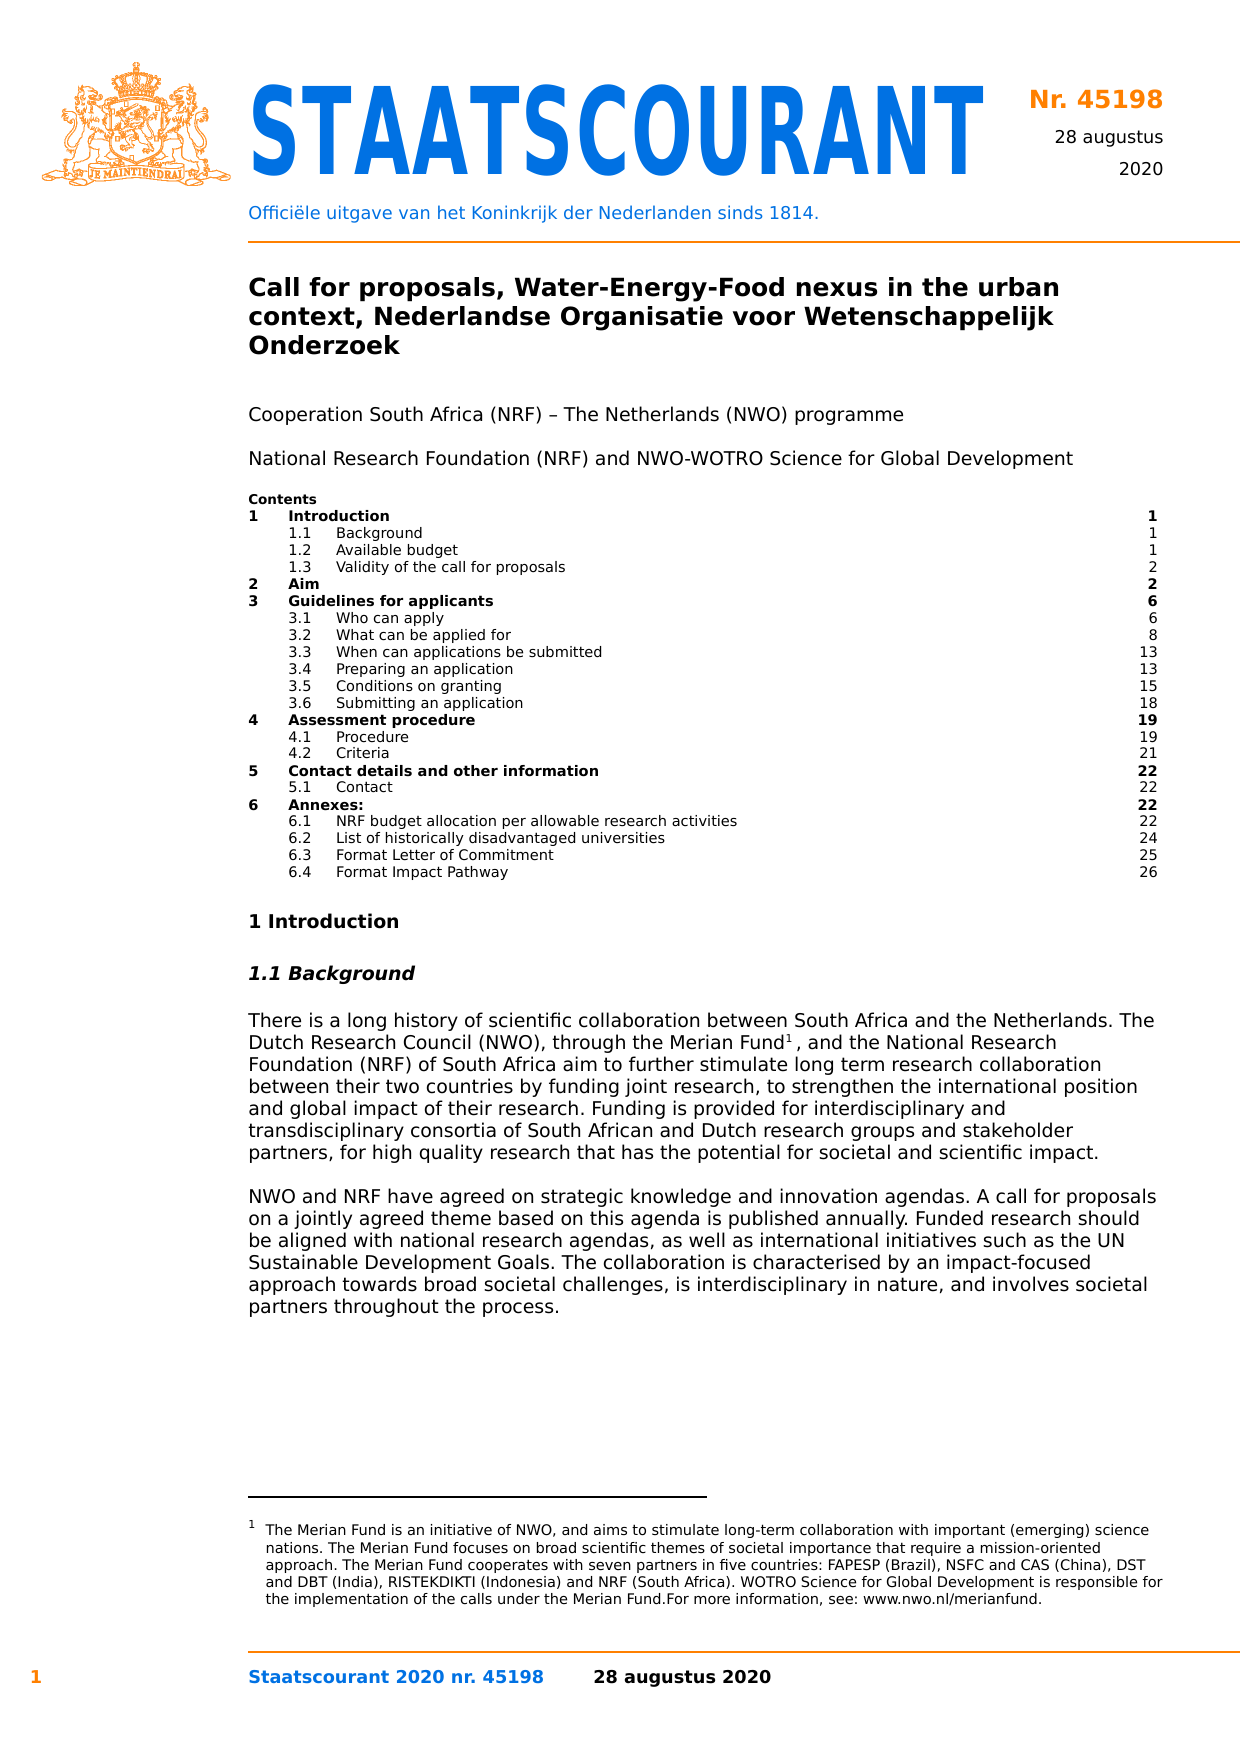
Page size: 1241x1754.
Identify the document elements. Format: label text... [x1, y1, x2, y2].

table_cell 1 [248, 508, 282, 525]
subtitle 1 Introduction [248, 911, 1163, 933]
table_cell 8 [935, 627, 1163, 643]
table_cell 13 [935, 661, 1163, 677]
table_cell Guidelines for applicants [282, 593, 934, 609]
table_cell [248, 830, 282, 847]
table_cell 3 [248, 593, 282, 609]
table_cell 2020 [998, 153, 1240, 203]
table_header Nr. 45198 [998, 62, 1240, 121]
table_cell 3.3 [282, 644, 330, 661]
table_cell NRF budget allocation per allowable research activities [330, 813, 934, 830]
table_cell 13 [935, 644, 1163, 661]
table_cell [248, 627, 282, 643]
table_cell 28 augustus [998, 121, 1240, 153]
table_cell 22 [935, 813, 1163, 830]
table_cell [248, 745, 282, 762]
table_cell Format Letter of Commitment [330, 847, 934, 864]
table_cell Validity of the call for proposals [330, 559, 934, 576]
table_cell [248, 678, 282, 694]
table_cell 3.4 [282, 661, 330, 677]
table_cell Officiële uitgave van het Koninkrijk der Nederlanden sinds 1814. [248, 203, 1240, 241]
table_cell Aim [282, 576, 934, 593]
table_cell 24 [935, 830, 1163, 847]
table_cell 18 [935, 695, 1163, 711]
table_cell When can applications be submitted [330, 644, 934, 661]
table_cell 4.1 [282, 729, 330, 745]
table_header [25, 62, 248, 241]
table_cell [248, 559, 282, 576]
table_cell Who can apply [330, 610, 934, 627]
table_cell 6 [248, 796, 282, 813]
table_cell [248, 525, 282, 542]
table_cell [248, 610, 282, 627]
picture [41, 62, 231, 186]
table_cell Background [330, 525, 934, 542]
table_cell Contact [330, 779, 934, 796]
table_cell Criteria [330, 745, 934, 762]
table_cell Available budget [330, 542, 934, 559]
table_cell Preparing an application [330, 661, 934, 677]
table_cell 4 [248, 711, 282, 728]
table_cell [248, 644, 282, 661]
table_cell Introduction [282, 508, 934, 525]
table_cell 3.2 [282, 627, 330, 643]
table_cell Contact details and other information [282, 763, 934, 779]
text National Research Foundation (NRF) and NWO-WOTRO Science for Global Development [248, 448, 1163, 470]
table_cell [248, 729, 282, 745]
table_cell 5.1 [282, 779, 330, 796]
table_cell Assessment procedure [282, 711, 934, 728]
table_cell 2 [935, 559, 1163, 576]
text Cooperation South Africa (NRF) – The Netherlands (NWO) programme [248, 404, 1163, 426]
table_cell 15 [935, 678, 1163, 694]
table_cell 1 [935, 542, 1163, 559]
table_cell 22 [935, 796, 1163, 813]
table_cell 25 [935, 847, 1163, 864]
table_cell 22 [935, 779, 1163, 796]
table_cell Conditions on granting [330, 678, 934, 694]
table_cell 3.6 [282, 695, 330, 711]
table_cell [248, 695, 282, 711]
table_cell 6 [935, 593, 1163, 609]
text NWO and NRF have agreed on strategic knowledge and innovation agendas. A call for proposals on a jointly agreed theme based on this agenda is published annually. Funded research should be aligned with national research agendas, as well as international initiatives such as the UN Sustainable Development Goals. The collaboration is characterised by an impact-focused approach towards broad societal challenges, is interdisciplinary in nature, and involves societal partners throughout the process. [248, 1186, 1163, 1318]
table_cell 21 [935, 745, 1163, 762]
table_cell [248, 847, 282, 864]
table_cell 6.4 [282, 864, 330, 881]
table_cell 5 [248, 763, 282, 779]
table_cell Procedure [330, 729, 934, 745]
table_cell 1.3 [282, 559, 330, 576]
text The Merian Fund is an initiative of NWO, and aims to stimulate long-term collaboration with important (emerging) science nations. The Merian Fund focuses on broad scientific themes of societal importance that require a mission-oriented approach. The Merian Fund cooperates with seven partners in five countries: FAPESP (Brazil), NSFC and CAS (China), DST and DBT (India), RISTEKDIKTI (Indonesia) and NRF (South Africa). WOTRO Science for Global Development is responsible for the implementation of the calls under the Merian Fund.For more information, see: www.nwo.nl/merianfund. [248, 1518, 1163, 1608]
table_cell 4.2 [282, 745, 330, 762]
table_header Contents [248, 492, 1163, 508]
table_cell 19 [935, 711, 1163, 728]
table_cell Submitting an application [330, 695, 934, 711]
table_cell [248, 661, 282, 677]
table_cell What can be applied for [330, 627, 934, 643]
table_cell Annexes: [282, 796, 934, 813]
table_cell 1.2 [282, 542, 330, 559]
table_cell 3.5 [282, 678, 330, 694]
table_cell 6 [935, 610, 1163, 627]
table_cell 6.3 [282, 847, 330, 864]
table_cell [248, 542, 282, 559]
table_cell 1.1 [282, 525, 330, 542]
table_cell 6.2 [282, 830, 330, 847]
table_cell 22 [935, 763, 1163, 779]
subtitle 1.1 Background [248, 963, 1163, 985]
table_cell [248, 813, 282, 830]
table_cell 19 [935, 729, 1163, 745]
table_cell [248, 864, 282, 881]
table_cell 6.1 [282, 813, 330, 830]
text There is a long history of scientific collaboration between South Africa and the Netherlands. The Dutch Research Council (NWO), through the Merian Fund, and the National Research Foundation (NRF) of South Africa aim to further stimulate long term research collaboration between their two countries by funding joint research, to strengthen the international position and global impact of their research. Funding is provided for interdisciplinary and transdisciplinary consortia of South African and Dutch research groups and stakeholder partners, for high quality research that has the potential for societal and scientific impact. [248, 1010, 1163, 1164]
table_cell 3.1 [282, 610, 330, 627]
table_cell 1 [935, 508, 1163, 525]
table_cell 26 [935, 864, 1163, 881]
table_cell 2 [248, 576, 282, 593]
table_cell List of historically disadvantaged universities [330, 830, 934, 847]
table_cell 2 [935, 576, 1163, 593]
table_header STAATSCOURANT [248, 62, 998, 203]
table_cell 1 [935, 525, 1163, 542]
table_cell Format Impact Pathway [330, 864, 934, 881]
table_cell [248, 779, 282, 796]
subtitle Call for proposals, Water-Energy-Food nexus in the urban context, Nederlandse Organisatie voor Wetenschappelijk Onderzoek [248, 273, 1163, 361]
